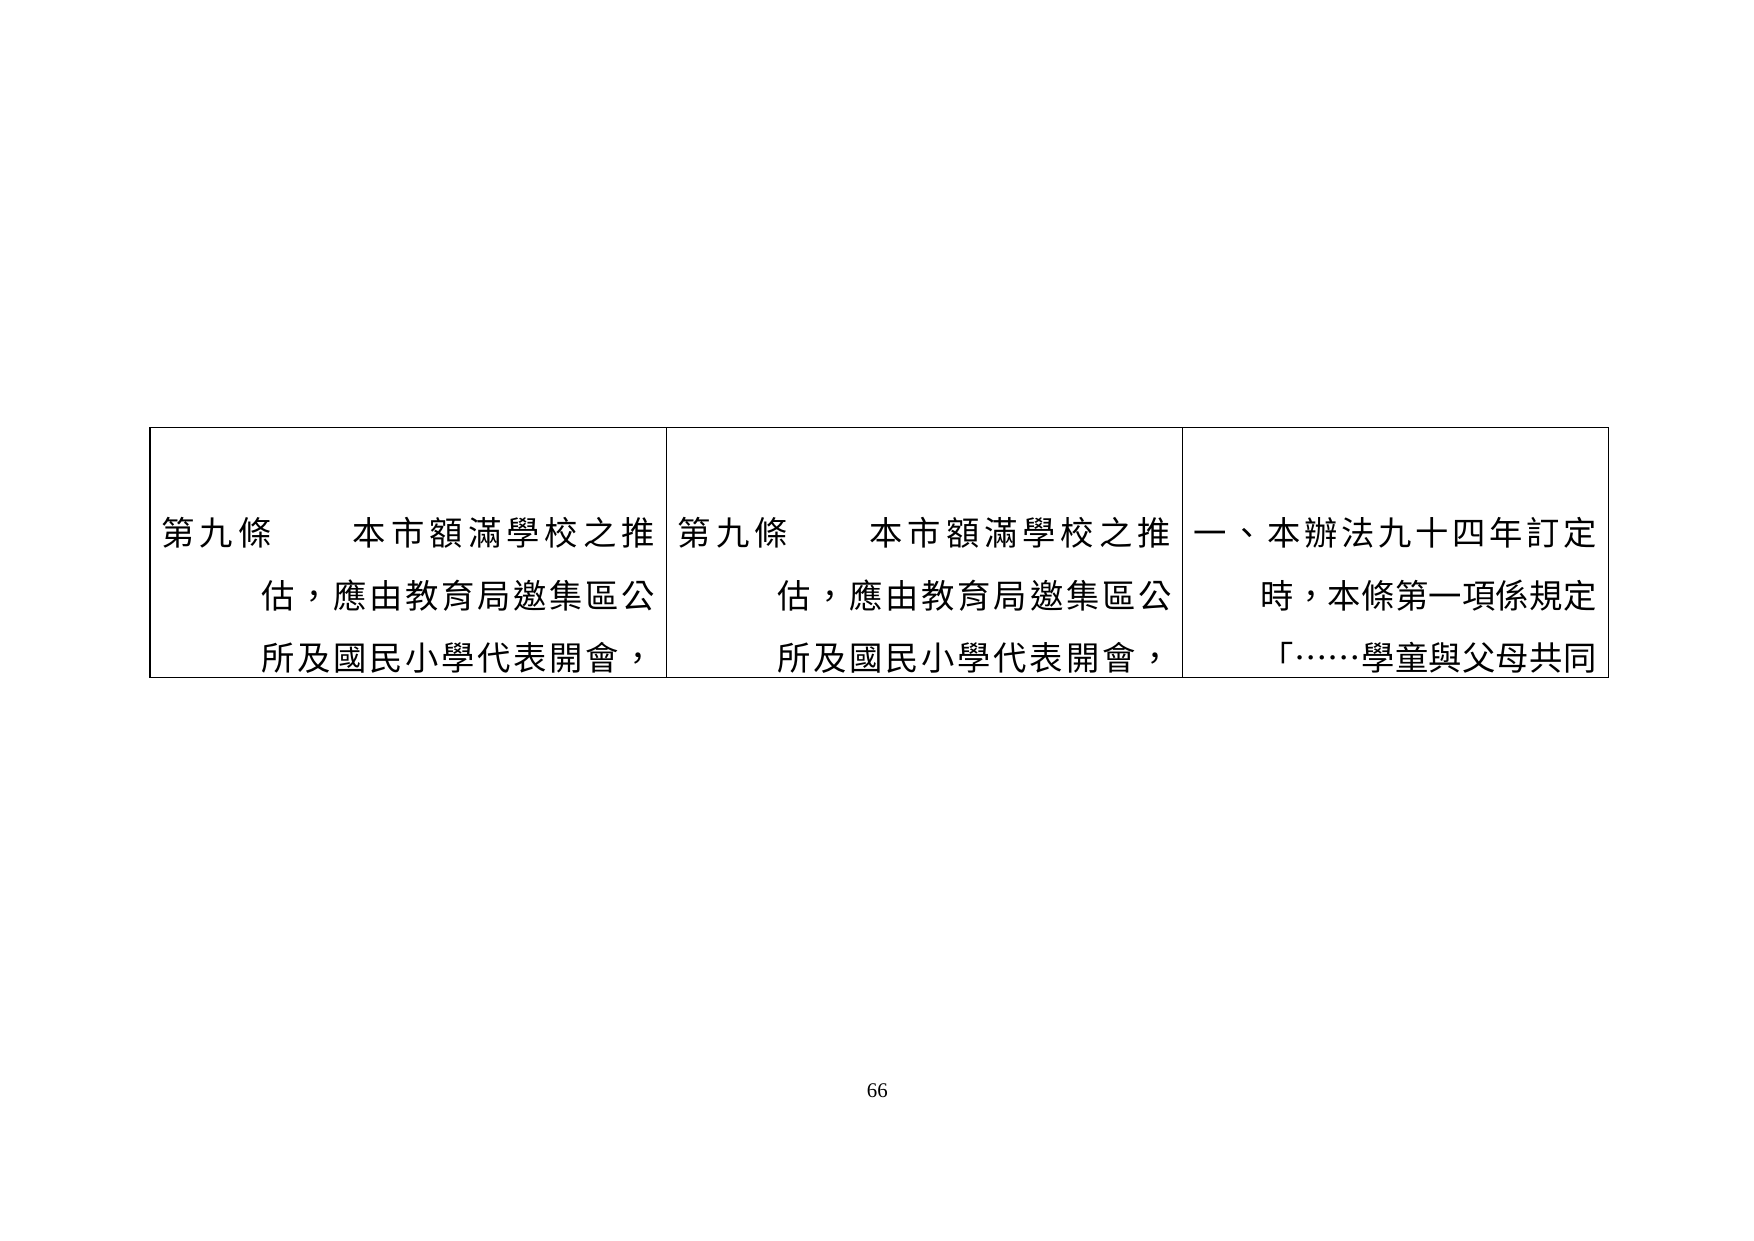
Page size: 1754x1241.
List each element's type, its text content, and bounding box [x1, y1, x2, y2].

table_cell 第九條 本市額滿學校之推估，應由教育局邀集區公所及國民小學代表開會， [151, 428, 666, 677]
table_cell 第九條 本市額滿學校之推估，應由教育局邀集區公所及國民小學代表開會， [667, 428, 1182, 677]
table_cell 一、本辦法九十四年訂定時，本條第一項係規定「……學童與父母共同 [1183, 428, 1608, 677]
